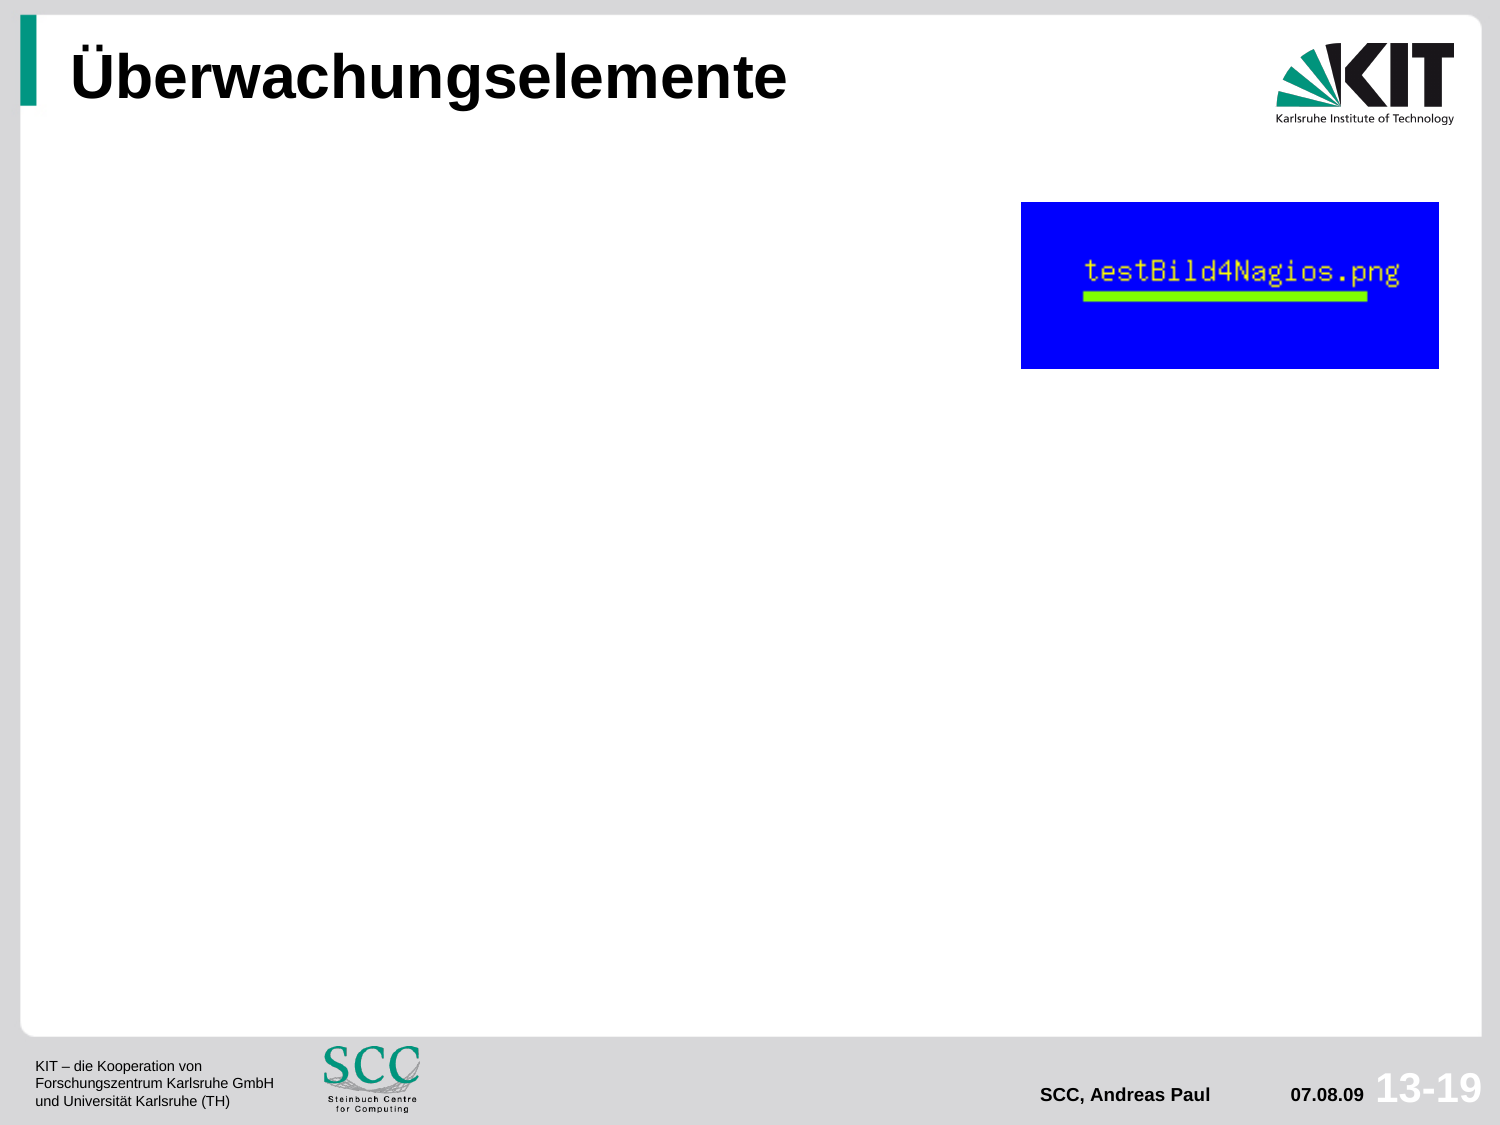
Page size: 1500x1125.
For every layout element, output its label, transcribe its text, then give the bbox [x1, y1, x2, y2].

picture [0, 0, 1500, 1125]
title Überwachungselemente [70, 0, 1126, 150]
